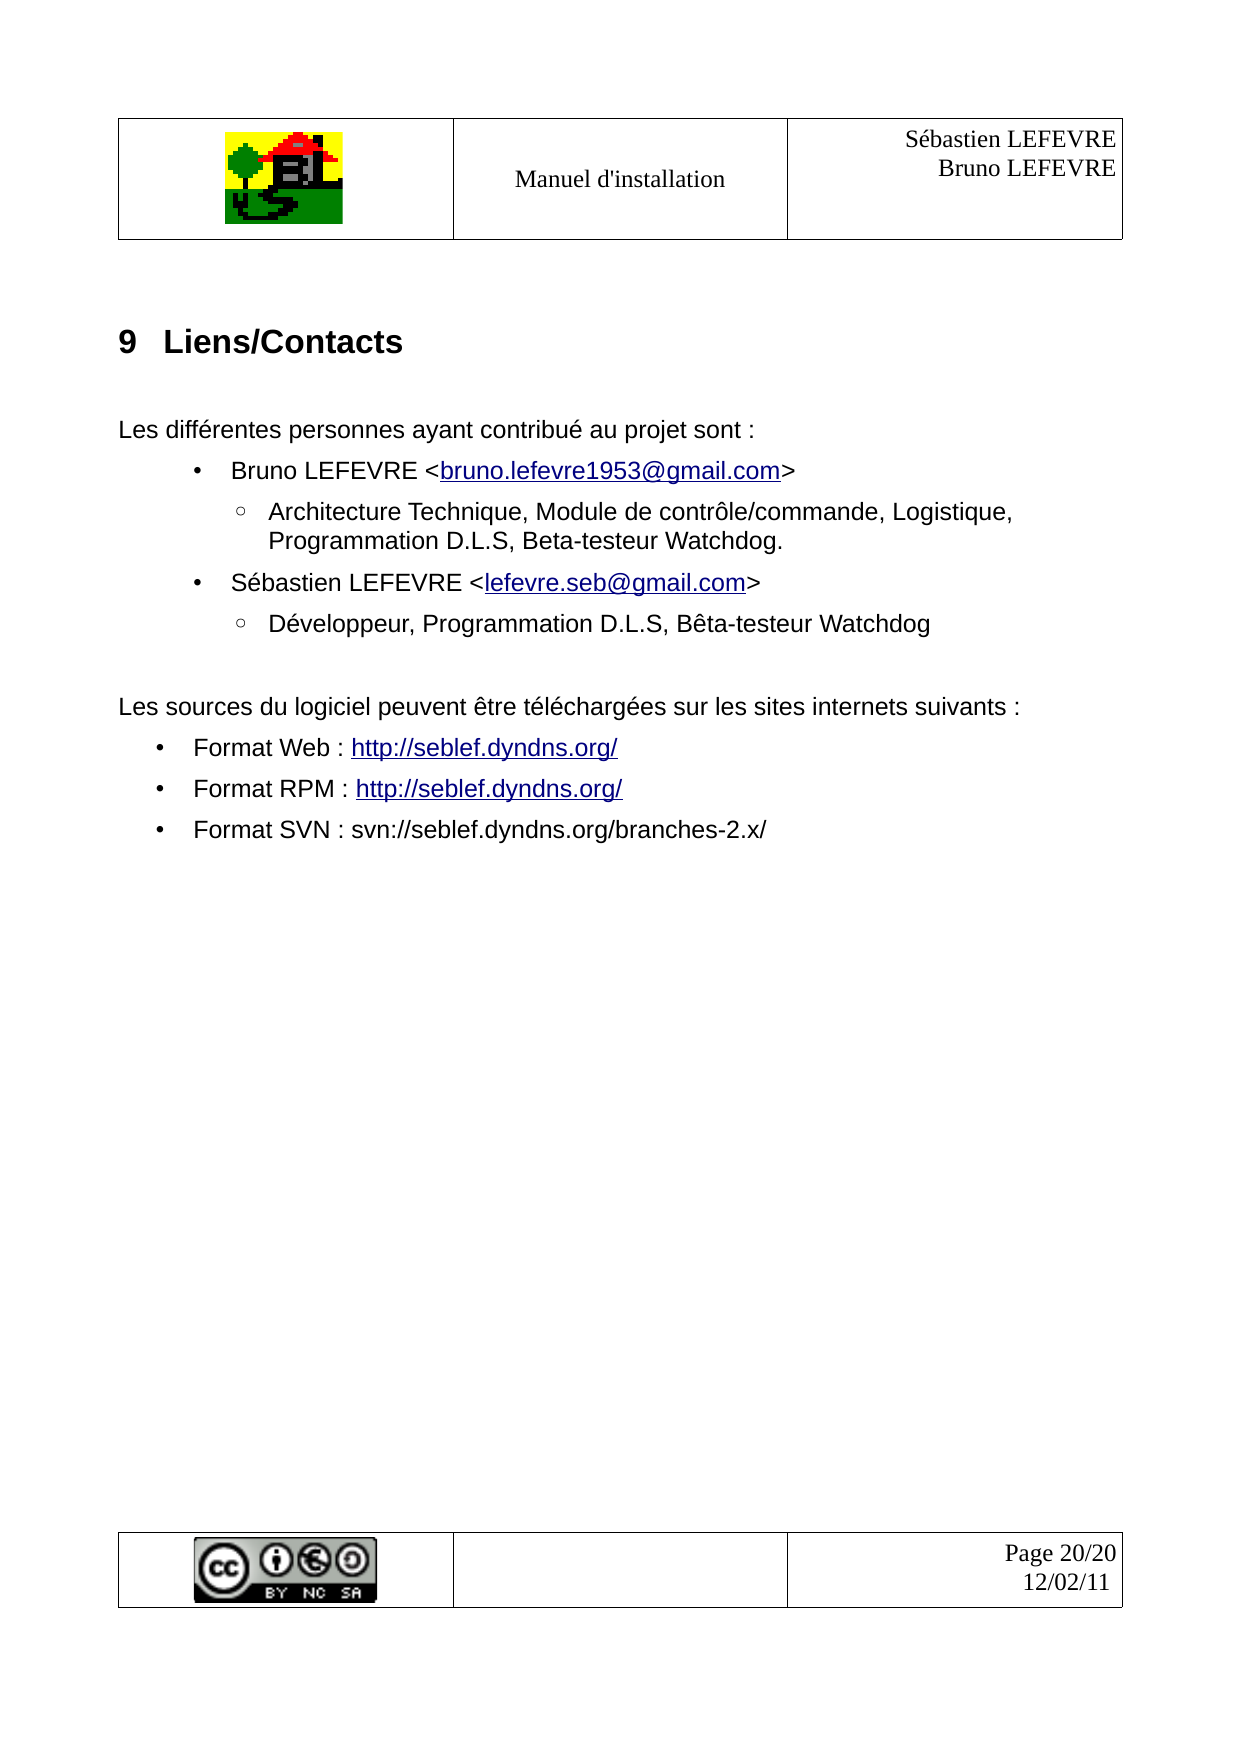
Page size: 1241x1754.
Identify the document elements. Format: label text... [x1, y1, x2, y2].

list Format Web : http://seblef.dyndns.org/ [156, 733, 1122, 762]
list Bruno LEFEVRE <bruno.lefevre1953@gmail.com> [193, 456, 1122, 485]
text Les sources du logiciel peuvent être téléchargées sur les sites internets suivants : [118, 691, 1122, 720]
list Format RPM : http://seblef.dyndns.org/ [156, 774, 1122, 803]
text Les différentes personnes ayant contribué au projet sont : [118, 415, 1122, 443]
list Architecture Technique, Module de contrôle/commande, Logistique, Programmation D.L.S, Beta-testeur Watchdog. [231, 497, 1122, 555]
list Format SVN : svn://seblef.dyndns.org/branches-2.x/ [156, 815, 1122, 844]
picture [193, 1537, 378, 1603]
subtitle Liens/Contacts [118, 322, 1122, 361]
list Développeur, Programmation D.L.S, Bêta-testeur Watchdog [231, 609, 1122, 638]
picture [225, 132, 343, 224]
list Sébastien LEFEVRE <lefevre.seb@gmail.com> [193, 567, 1122, 596]
